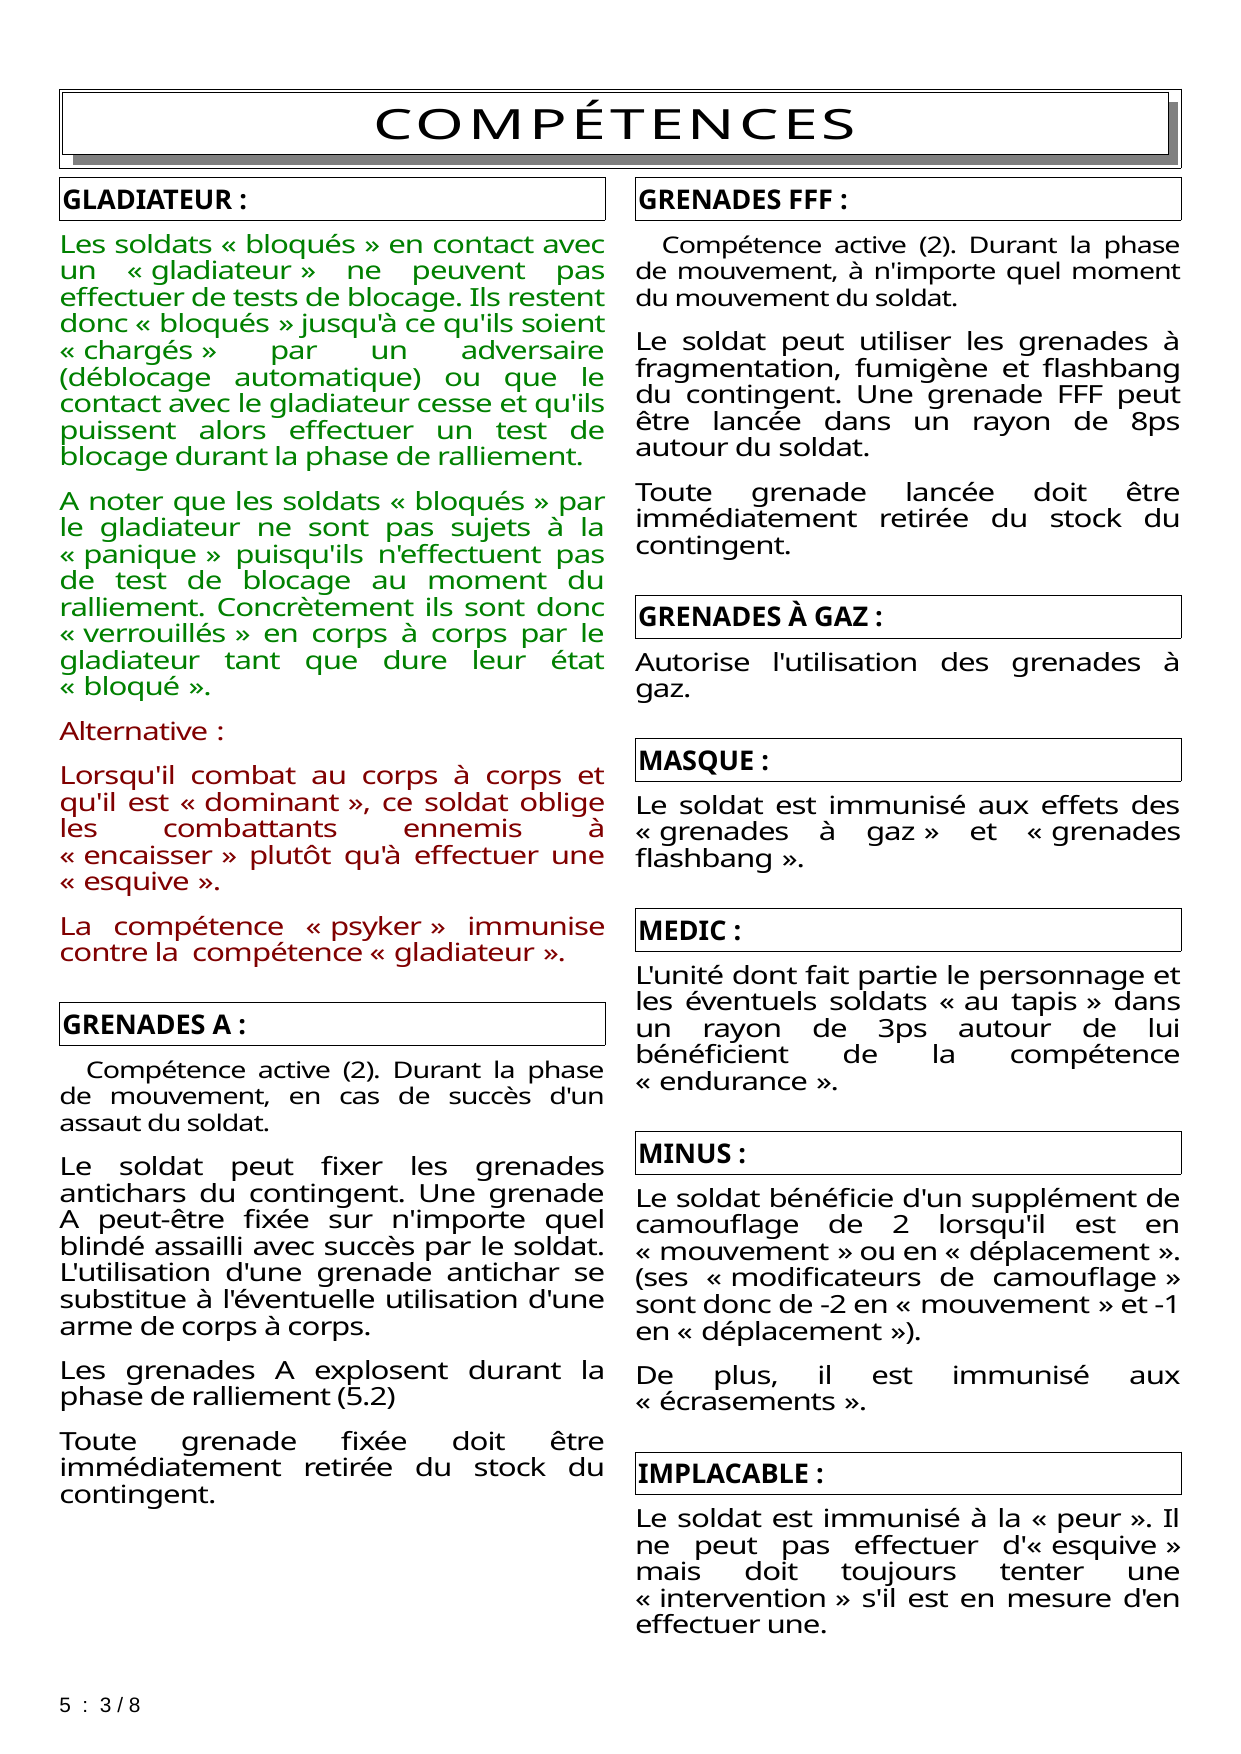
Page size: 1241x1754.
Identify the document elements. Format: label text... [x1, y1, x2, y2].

text Compétence active (2). Durant la phase de mouvement, en cas de succès d'un assaut du soldat. [59, 1057, 605, 1137]
text Le soldat bénéficie d'un supplément de camouflage de 2 lorsqu'il est en « mouvement » ou en « déplacement ». (ses « modificateurs de camouflage » sont donc de -2 en « mouvement » et -1 en « déplacement »). [635, 1186, 1181, 1345]
title Grenades à Gaz : [636, 596, 1181, 638]
title Grenades FFF : [636, 178, 1181, 220]
text A noter que les soldats « bloqués » par le gladiateur ne sont pas sujets à la « panique » puisqu'ils n'effectuent pas de test de blocage au moment du ralliement. Concrètement ils sont donc « verrouillés » en corps à corps par le gladiateur tant que dure leur état « bloqué ». [59, 489, 605, 701]
title Gladiateur : [60, 178, 605, 220]
text Le soldat peut utiliser les grenades à fragmentation, fumigène et flashbang du contingent. Une grenade FFF peut être lancée dans un rayon de 8ps autour du soldat. [635, 329, 1181, 462]
text Les soldats « bloqués » en contact avec un « gladiateur » ne peuvent pas effectuer de tests de blocage. Ils restent donc « bloqués » jusqu'à ce qu'ils soient « chargés » par un adversaire (déblocage automatique) ou que le contact avec le gladiateur cesse et qu'ils puissent alors effectuer un test de blocage durant la phase de ralliement. [59, 232, 605, 471]
title Medic : [636, 909, 1181, 951]
title Minus : [636, 1132, 1181, 1174]
title Masque : [636, 739, 1181, 781]
text Autorise l'utilisation des grenades à gaz. [635, 650, 1181, 703]
text Toute grenade lancée doit être immédiatement retirée du stock du contingent. [635, 480, 1181, 559]
text Lorsqu'il combat au corps à corps et qu'il est « dominant », ce soldat oblige les combattants ennemis à « encaisser » plutôt qu'à effectuer une « esquive ». [59, 763, 605, 896]
text Le soldat peut fixer les grenades antichars du contingent. Une grenade A peut-être fixée sur n'importe quel blindé assailli avec succès par le soldat. L'utilisation d'une grenade antichar se substitue à l'éventuelle utilisation d'une arme de corps à corps. [59, 1154, 605, 1340]
title Implacable : [636, 1453, 1181, 1494]
text De plus, il est immunisé aux « écrasements ». [635, 1363, 1181, 1416]
title Grenades A : [60, 1003, 605, 1045]
text Le soldat est immunisé aux effets des « grenades à gaz » et « grenades flashbang ». [635, 793, 1181, 873]
text Les grenades A explosent durant la phase de ralliement (5.2) [59, 1358, 605, 1411]
text Compétence active (2). Durant la phase de mouvement, à n'importe quel moment du mouvement du soldat. [635, 232, 1181, 312]
text Alternative : [59, 719, 605, 745]
text L'unité dont fait partie le personnage et les éventuels soldats « au tapis » dans un rayon de 3ps autour de lui bénéficient de la compétence « endurance ». [635, 963, 1181, 1096]
text Le soldat est immunisé à la « peur ». Il ne peut pas effectuer d'« esquive » mais doit toujours tenter une « intervention » s'il est en mesure d'en effectuer une. [635, 1506, 1181, 1639]
text La compétence « psyker » immunise contre la compétence « gladiateur ». [59, 914, 605, 967]
text Toute grenade fixée doit être immédiatement retirée du stock du contingent. [59, 1429, 605, 1508]
